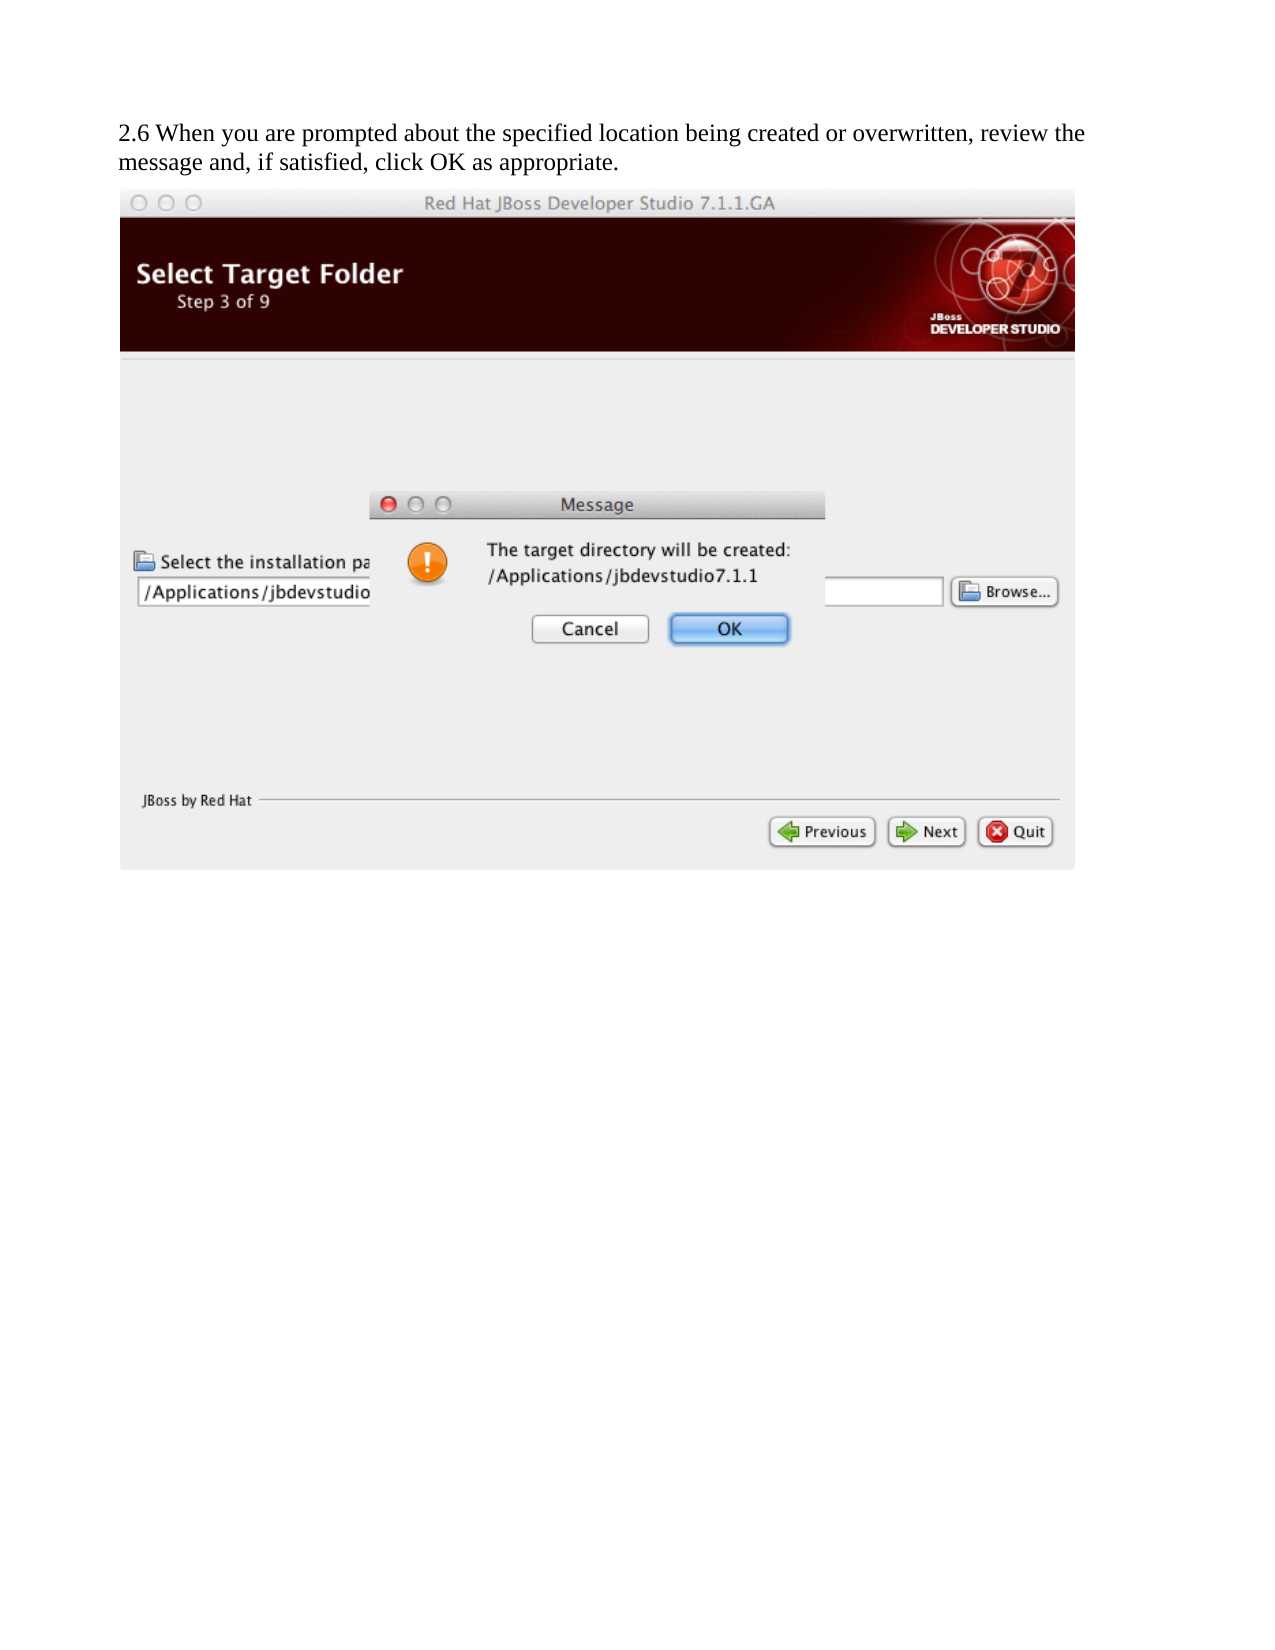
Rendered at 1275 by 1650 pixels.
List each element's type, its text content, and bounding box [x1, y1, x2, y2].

picture [120, 188, 1075, 870]
text 2.6 When you are prompted about the specified location being created or overwritten, review the message and, if satisfied, click OK as appropriate. [118, 118, 1157, 176]
